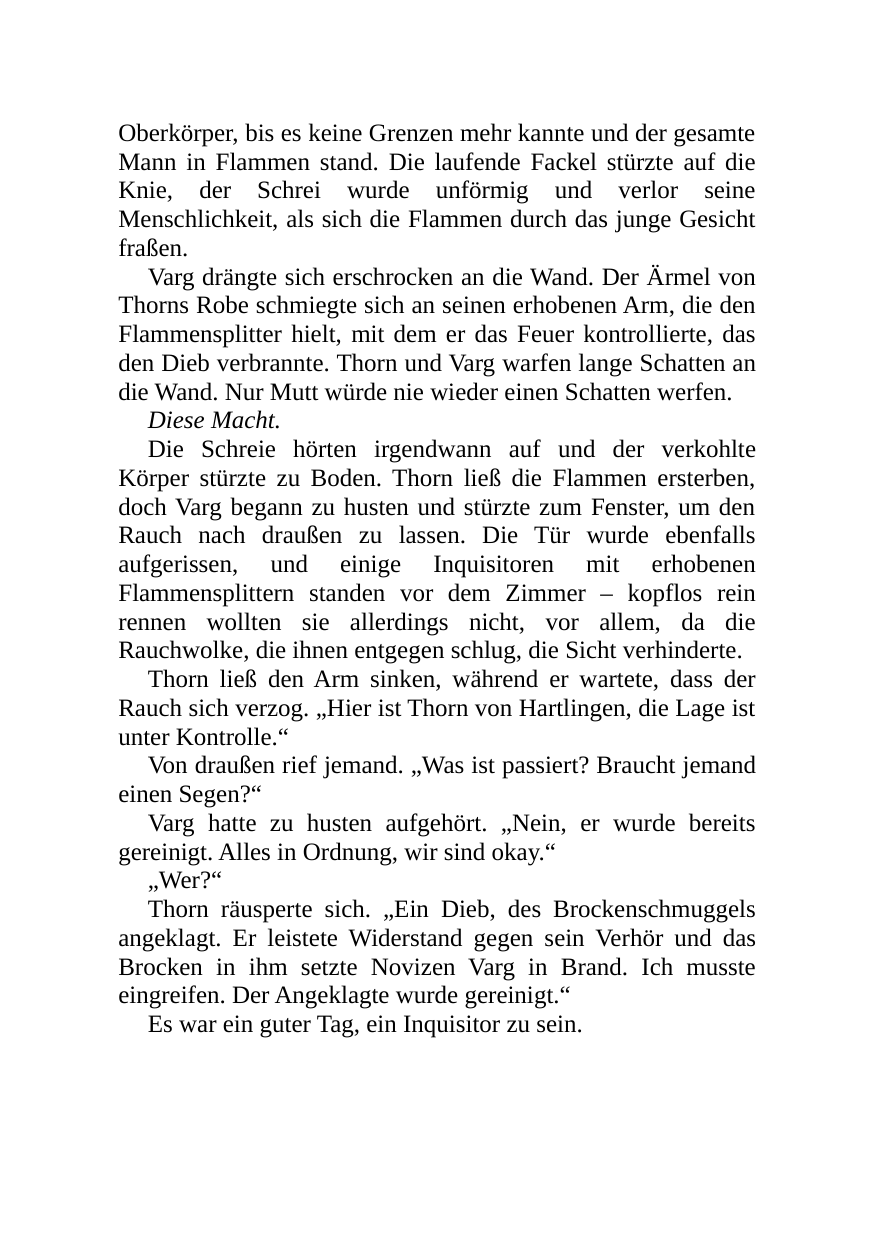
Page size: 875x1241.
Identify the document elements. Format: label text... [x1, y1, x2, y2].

text Varg hatte zu husten aufgehört. „Nein, er wurde bereits gereinigt. Alles in Ordnung, wir sind okay.“ [118, 808, 756, 866]
text Die Schreie hörten irgendwann auf und der verkohlte Körper stürzte zu Boden. Thorn ließ die Flammen ersterben, doch Varg begann zu husten und stürzte zum Fenster, um den Rauch nach draußen zu lassen. Die Tür wurde ebenfalls aufgerissen, und einige Inquisitoren mit erhobenen Flammensplittern standen vor dem Zimmer – kopflos rein rennen wollten sie allerdings nicht, vor allem, da die Rauchwolke, die ihnen entgegen schlug, die Sicht verhinderte. [118, 434, 756, 664]
text Von draußen rief jemand. „Was ist passiert? Braucht jemand einen Segen?“ [118, 751, 756, 808]
text Varg drängte sich erschrocken an die Wand. Der Ärmel von Thorns Robe schmiegte sich an seinen erhobenen Arm, die den Flammensplitter hielt, mit dem er das Feuer kontrollierte, das den Dieb verbrannte. Thorn und Varg warfen lange Schatten an die Wand. Nur Mutt würde nie wieder einen Schatten werfen. [118, 262, 756, 406]
text Thorn räusperte sich. „Ein Dieb, des Brockenschmuggels angeklagt. Er leistete Widerstand gegen sein Verhör und das Brocken in ihm setzte Novizen Varg in Brand. Ich musste eingreifen. Der Angeklagte wurde gereinigt.“ [118, 894, 756, 1009]
text Es war ein guter Tag, ein Inquisitor zu sein. [118, 1009, 756, 1038]
text Diese Macht. [118, 406, 756, 434]
text Thorn ließ den Arm sinken, während er wartete, dass der Rauch sich verzog. „Hier ist Thorn von Hartlingen, die Lage ist unter Kontrolle.“ [118, 664, 756, 751]
text Oberkörper, bis es keine Grenzen mehr kannte und der gesamte Mann in Flammen stand. Die laufende Fackel stürzte auf die Knie, der Schrei wurde unförmig und verlor seine Menschlichkeit, als sich die Flammen durch das junge Gesicht fraßen. [118, 118, 756, 262]
text „Wer?“ [118, 866, 756, 894]
